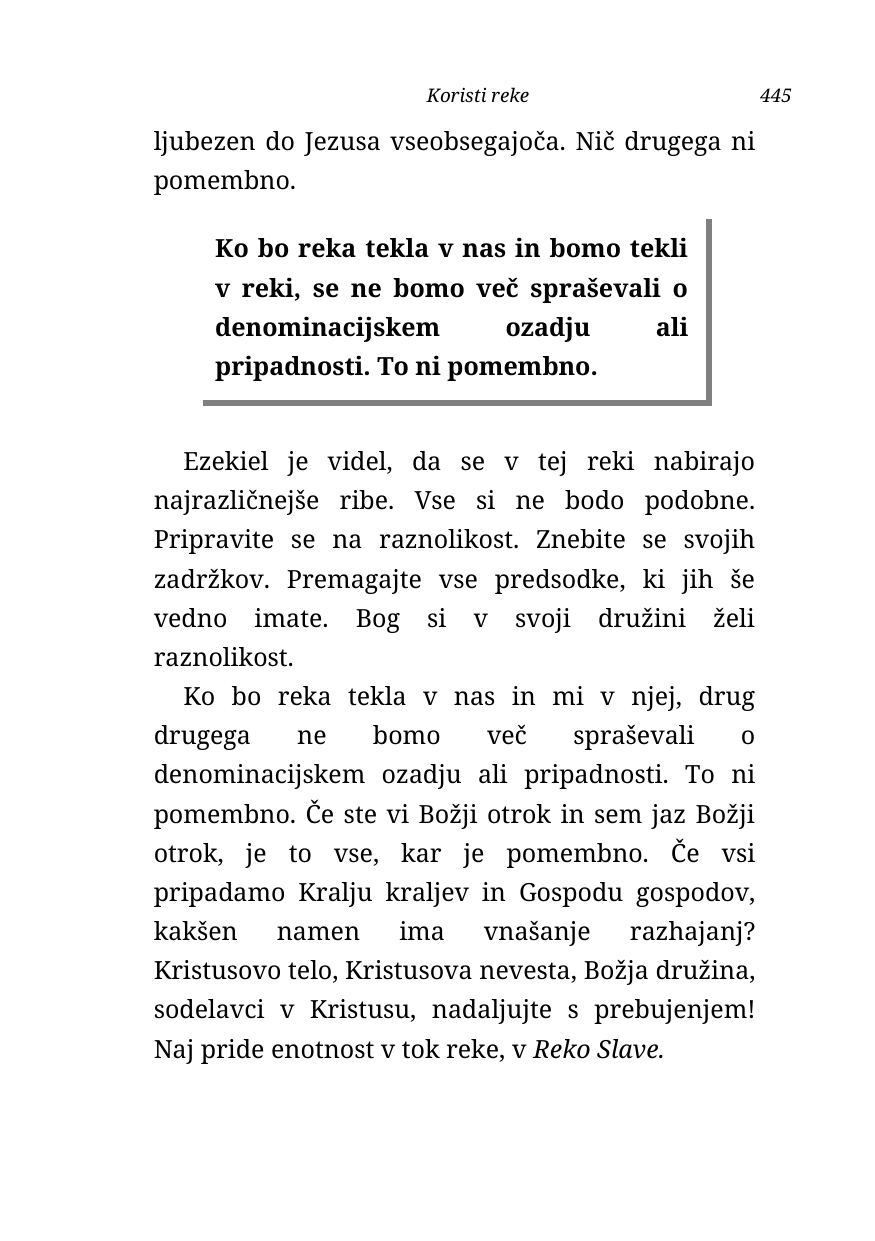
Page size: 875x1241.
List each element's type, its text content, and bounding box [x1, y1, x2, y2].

text Ezekiel je videl, da se v tej reki nabirajo najrazličnejše ribe. Vse si ne bodo podobne. Pripravite se na raznolikost. Znebite se svojih zadržkov. Premagajte vse predsodke, ki jih še vedno imate. Bog si v svoji družini želi raznolikost. [153, 444, 756, 674]
text Ko bo reka tekla v nas in mi v njej, drug drugega ne bomo več spraševali o denominacijskem ozadju ali pripadnosti. To ni pomembno. Če ste vi Božji otrok in sem jaz Božji otrok, je to vse, kar je pomembno. Če vsi pripadamo Kralju kraljev in Gospodu gospodov, kakšen namen ima vnašanje razhajanj? Kristusovo telo, Kristusova nevesta, Božja družina, sodelavci v Kristusu, nadaljujte s prebujenjem! Naj pride enotnost v tok reke, v Reko Slave. [153, 679, 756, 1065]
text Ko bo reka tekla v nas in bomo tekli v reki, se ne bomo več spraševali o denominacijskem ozadju ali pripadnosti. To ni pomembno. [197, 213, 706, 400]
text ljubezen do Jezusa vseobsegajoča. Nič drugega ni pomembno. [153, 123, 756, 196]
